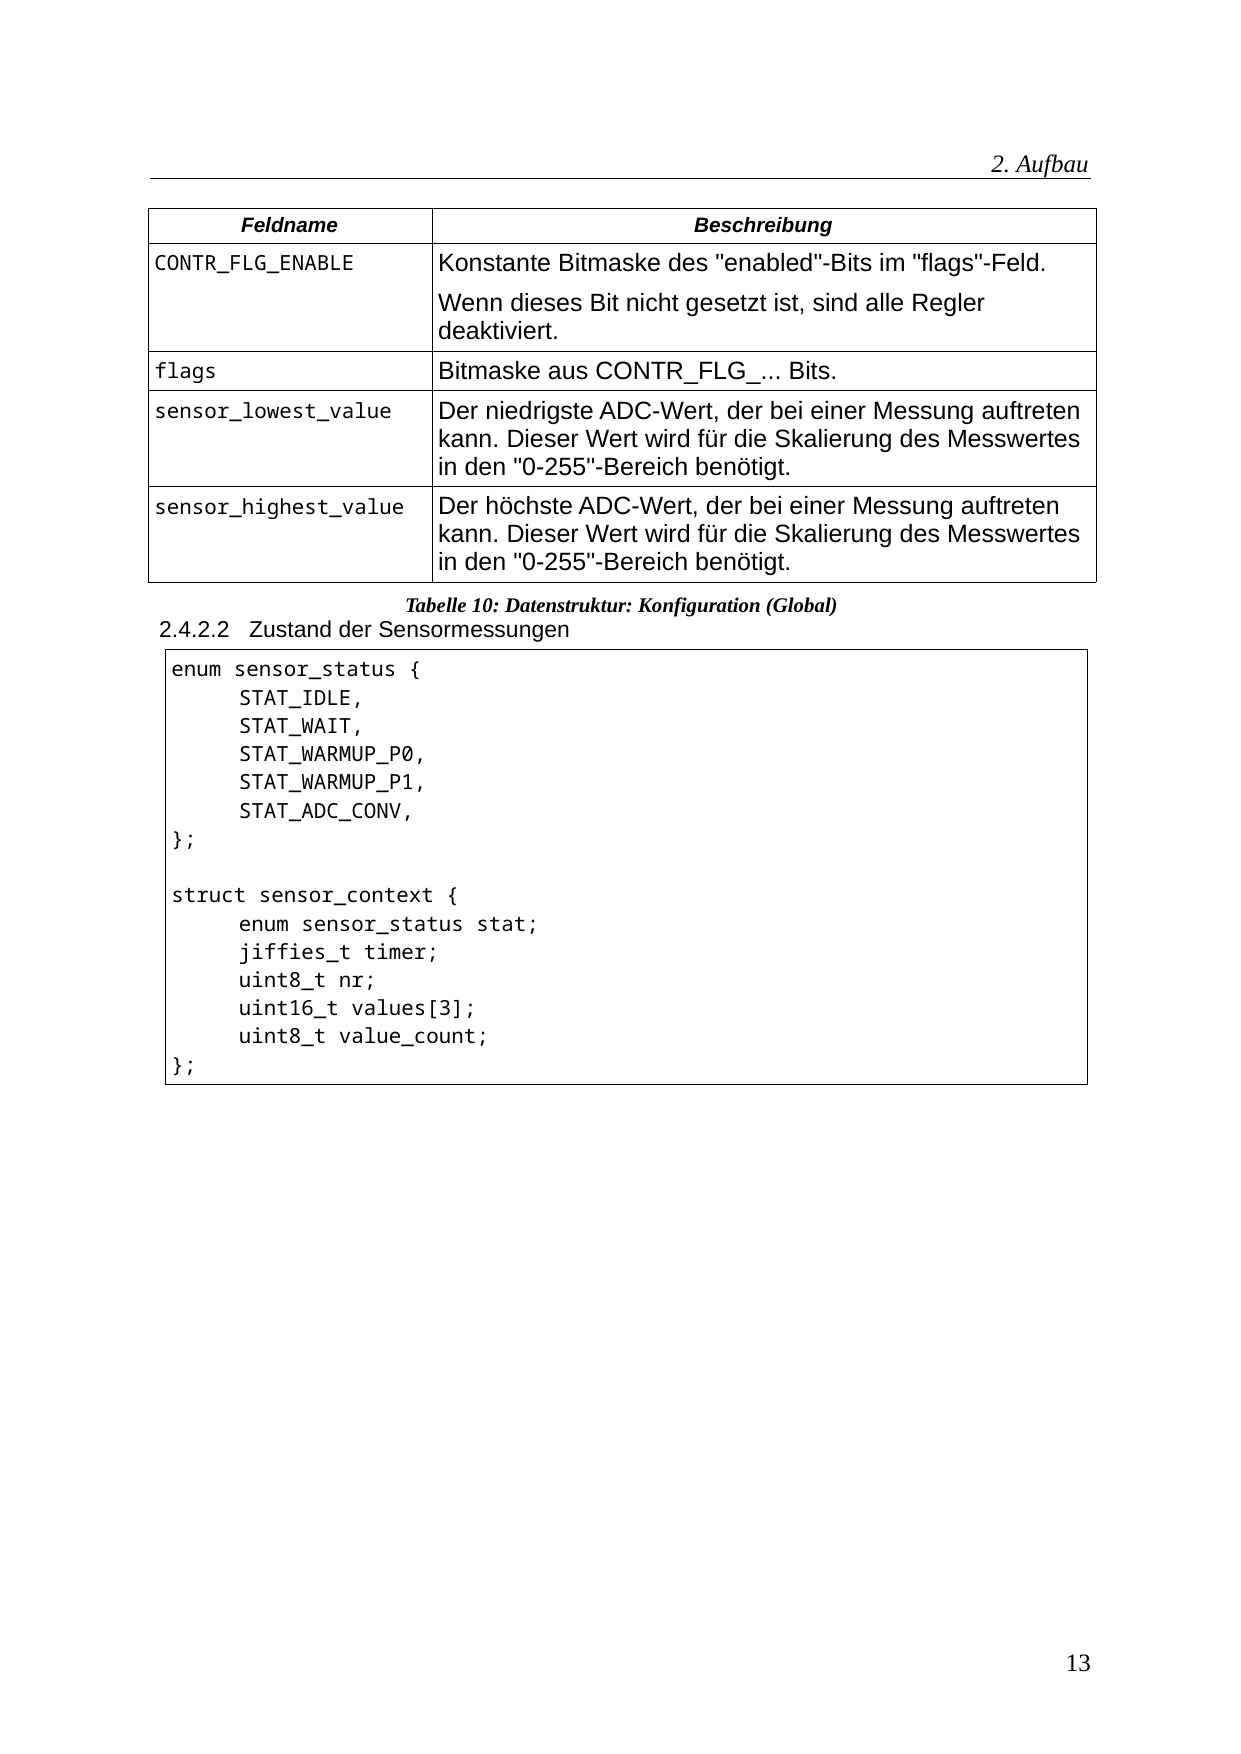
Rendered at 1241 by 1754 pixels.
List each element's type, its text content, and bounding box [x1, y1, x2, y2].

table_cell sensor_highest_value [149, 487, 432, 582]
text }; [166, 1044, 1087, 1084]
table_header Feldname [149, 209, 432, 243]
table_cell Bitmaske aus CONTR_FLG_... Bits. [433, 352, 1096, 390]
text STAT_WARMUP_P1, [166, 761, 1087, 789]
text STAT_IDLE, [166, 677, 1087, 705]
subtitle Zustand der Sensormessungen [159, 617, 1091, 642]
table_cell sensor_lowest_value [149, 391, 432, 486]
text enum sensor_status { [166, 650, 1087, 677]
text uint8_t nr; [166, 959, 1087, 987]
text struct sensor_context { [166, 874, 1087, 902]
table_cell Der höchste ADC-Wert, der bei einer Messung auftreten kann. Dieser Wert wird für die Skalierung des Messwertes in den "0-255"-Bereich benötigt. [433, 487, 1096, 582]
table_cell Der niedrigste ADC-Wert, der bei einer Messung auftreten kann. Dieser Wert wird für die Skalierung des Messwertes in den "0-255"-Bereich benötigt. [433, 391, 1096, 486]
table_cell CONTR_FLG_ENABLE [149, 244, 432, 351]
text }; [166, 818, 1087, 852]
text Tabelle 10: Datenstruktur: Konfiguration (Global) [148, 594, 1096, 617]
text STAT_ADC_CONV, [166, 789, 1087, 818]
text uint16_t values[3]; [166, 987, 1087, 1015]
text jiffies_t timer; [166, 931, 1087, 959]
table_cell flags [149, 352, 432, 390]
table_cell Konstante Bitmaske des "enabled"-Bits im "flags"-Feld. Wenn dieses Bit nicht gesetzt ist, sind alle Regler deaktiviert. [433, 244, 1096, 351]
text STAT_WAIT, [166, 705, 1087, 733]
text STAT_WARMUP_P0, [166, 733, 1087, 761]
text uint8_t value_count; [166, 1015, 1087, 1044]
text enum sensor_status stat; [166, 902, 1087, 931]
table_header Beschreibung [433, 209, 1096, 243]
